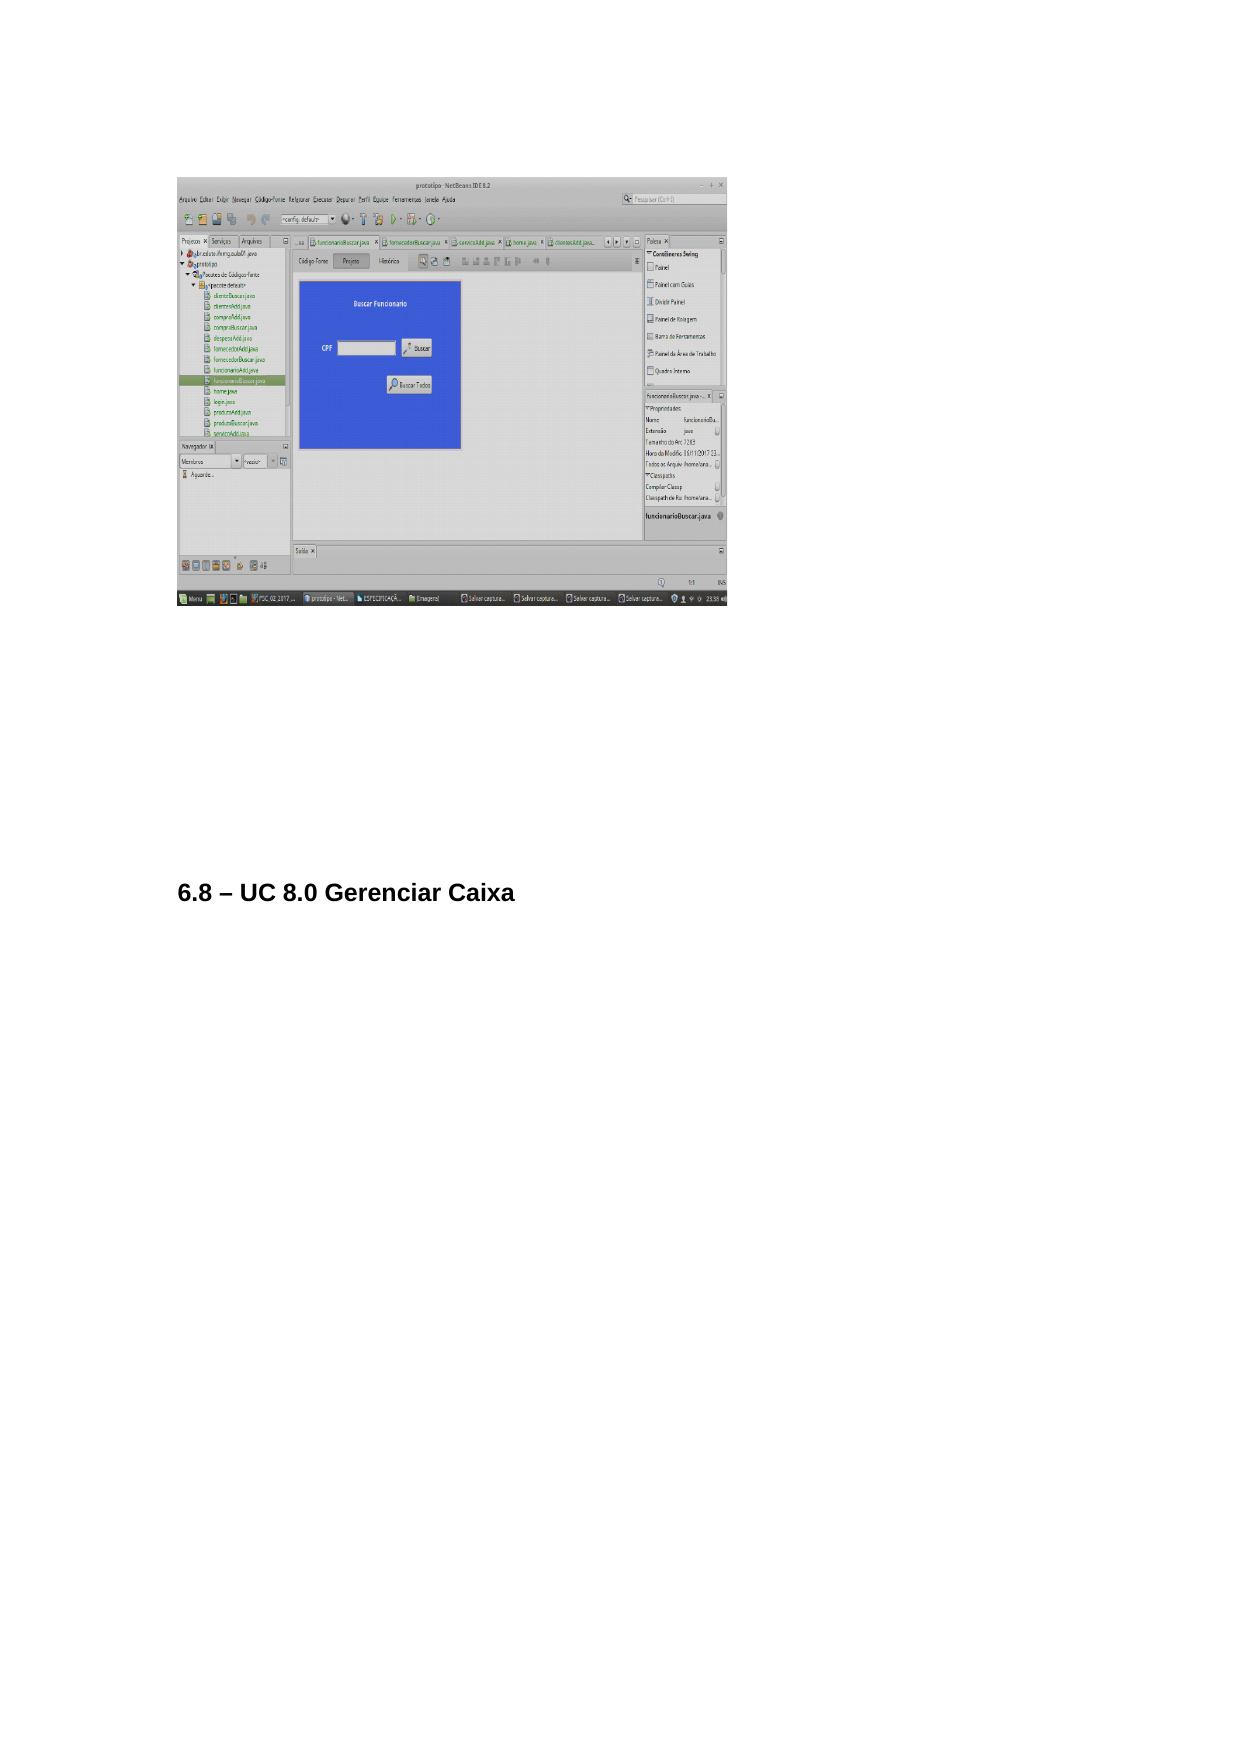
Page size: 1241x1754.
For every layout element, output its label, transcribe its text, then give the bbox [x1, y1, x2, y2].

text 6.8 – UC 8.0 Gerenciar Caixa [177, 878, 1122, 907]
